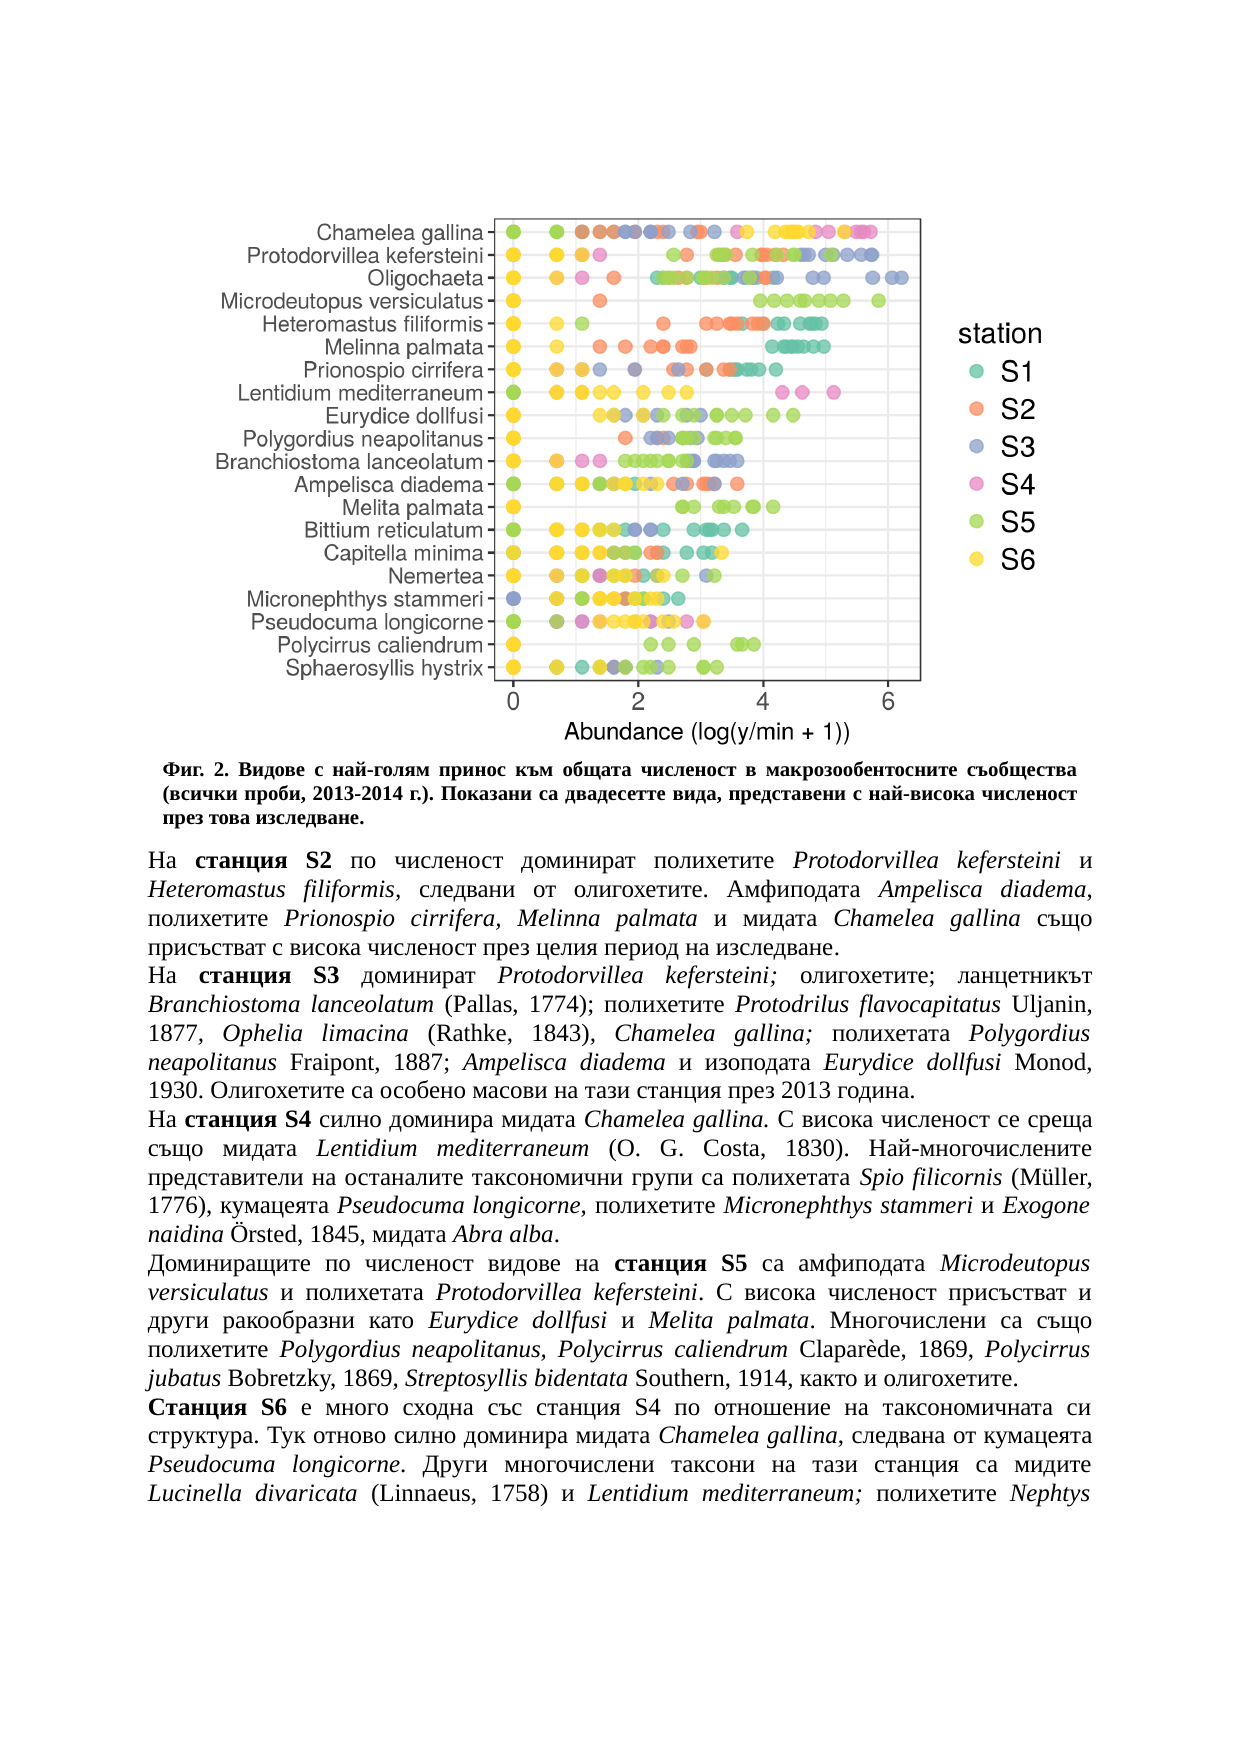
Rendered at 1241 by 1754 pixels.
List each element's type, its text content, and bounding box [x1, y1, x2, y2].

picture [173, 206, 1067, 757]
text На станция S4 силно доминира мидата Chamelea gallina. С висока численост се среща също мидата Lentidium mediterraneum (O. G. Costa, 1830). Най-многочислените представители на останалите таксономични групи са полихетата Spio filicornis (Müller, 1776), кумацеята Pseudocuma longicorne, полихетите Micronephthys stammeri и Exogone naidina Örsted, 1845, мидата Abra alba. [148, 1104, 1093, 1248]
text Доминиращите по численост видове на станция S5 са амфиподата Microdeutopus versiculatus и полихетата Protodorvillea kefersteini. С висока численост присъстват и други ракообразни като Eurydice dollfusi и Melita palmata. Многочислени са също полихетите Polygordius neapolitanus, Polycirrus caliendrum Claparède, 1869, Polycirrus jubatus Bobretzky, 1869, Streptosyllis bidentata Southern, 1914, както и олигохетите. [148, 1248, 1093, 1392]
text [162, 829, 1078, 837]
text Фиг. 2. Видове с най-голям принос към общата численост в макрозообентосните съобщества (всички проби, 2013-2014 г.). Показани са двадесетте вида, представени с най-висока численост през това изследване. [162, 757, 1078, 829]
text На станция S2 по численост доминират полихетите Protodorvillea kefersteini и Heteromastus filiformis, следвани от олигохетите. Амфиподата Ampelisca diadema, полихетите Prionospio cirrifera, Melinna palmata и мидата Chamelea gallina също присъстват с висока численост през целия период на изследване. [148, 757, 1093, 961]
text На станция S3 доминират Protodorvillea kefersteini; олигохетите; ланцетникът Branchiostoma lanceolatum (Pallas, 1774); полихетите Protodrilus flavocapitatus Uljanin, 1877, Ophelia limacina (Rathke, 1843), Chamelea gallina; полихетата Polygordius neapolitanus Fraipont, 1887; Ampelisca diadema и изоподата Eurydice dollfusi Monod, 1930. Олигохетите са особено масови на тази станция през 2013 година. [148, 961, 1093, 1104]
text Станция S6 е много сходна със станция S4 по отношение на таксономичната си структура. Тук отново силно доминира мидата Chamelea gallina, следвана от кумацеята Pseudocuma longicorne. Други многочислени таксони на тази станция са мидите Lucinella divaricata (Linnaeus, 1758) и Lentidium mediterraneum; полихетите Nephtys [148, 1392, 1093, 1507]
